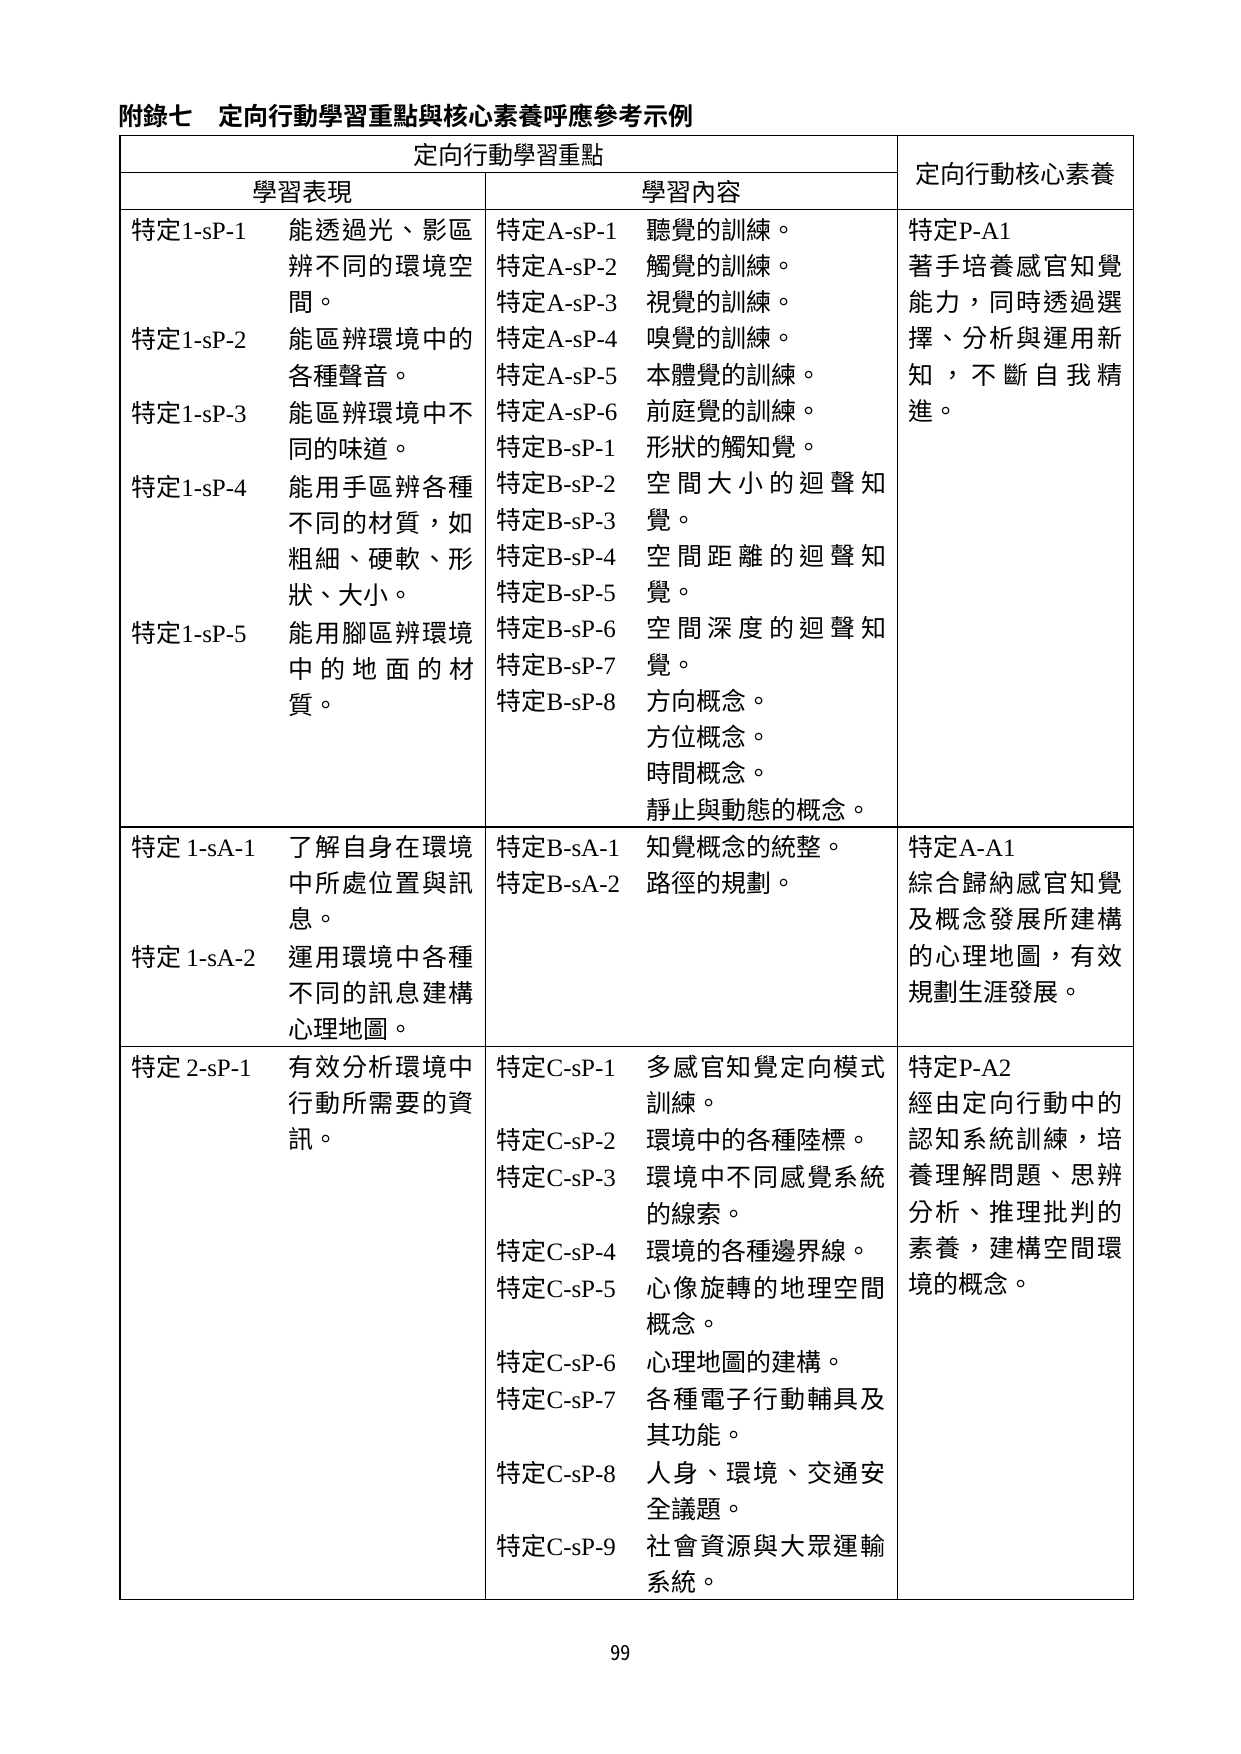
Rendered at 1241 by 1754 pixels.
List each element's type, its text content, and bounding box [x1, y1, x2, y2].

table_cell 特定C-sP-5 [486, 1268, 635, 1341]
table_cell 特定1-sP-5 [121, 612, 277, 826]
table_cell 特定1-sP-2 [121, 319, 277, 392]
table_cell 社會資源與大眾運輸系統。 [635, 1526, 897, 1599]
subtitle 附錄七 定向行動學習重點與核心素養呼應參考示例 [118, 89, 1122, 134]
table_cell 能用手區辨各種不同的材質，如粗細、硬軟、形狀、大小。 [277, 466, 485, 612]
table_cell 運用環境中各種不同的訊息建構心理地圖。 [277, 936, 485, 1046]
table_cell 特定C-sP-6 [486, 1341, 635, 1378]
table_cell 學習內容 [486, 173, 897, 209]
table_cell 了解自身在環境中所處位置與訊息。 [277, 828, 485, 936]
table_cell 學習表現 [121, 173, 485, 209]
table_header 定向行動學習重點 [121, 136, 897, 172]
table_cell 聽覺的訓練。 觸覺的訓練。 視覺的訓練。 嗅覺的訓練。 本體覺的訓練。 前庭覺的訓練。 形狀的觸知覺。 空間大小的迴聲知覺。 空間距離的迴聲知覺。 空間深度的迴聲知覺。 方向概念。 方位概念。 時間概念。 靜止與動態的概念。 [635, 210, 897, 826]
table_cell 各種電子行動輔具及其功能。 [635, 1379, 897, 1452]
table_cell 特定C-sP-3 [486, 1157, 635, 1230]
table_cell 能區辨環境中的各種聲音。 [277, 319, 485, 392]
table_cell 特定1-sP-4 [121, 466, 277, 612]
table_cell 知覺概念的統整。 路徑的規劃。 [635, 828, 897, 1046]
table_cell 特定B-sA-1 特定B-sA-2 [486, 828, 635, 1046]
table_cell 特定A-A1 綜合歸納感官知覺及概念發展所建構的心理地圖，有效規劃生涯發展。 [898, 828, 1133, 1046]
table_cell 特定P-A1 著手培養感官知覺能力，同時透過選擇、分析與運用新知，不斷自我精進。 [898, 210, 1133, 826]
table_cell 特定C-sP-1 [486, 1047, 635, 1119]
table_cell 特定C-sP-7 [486, 1379, 635, 1452]
table_cell 特定C-sP-9 [486, 1526, 635, 1599]
table_cell 能透過光、影區辨不同的環境空間。 [277, 210, 485, 319]
table_cell 特定C-sP-2 [486, 1120, 635, 1157]
table_cell 特定P-A2 經由定向行動中的認知系統訓練，培養理解問題、思辨分析、推理批判的素養，建構空間環境的概念。 [898, 1047, 1133, 1599]
table_cell 能用腳區辨環境中的地面的材質。 [277, 612, 485, 826]
table_cell 特定C-sP-8 [486, 1452, 635, 1526]
table_cell 能區辨環境中不同的味道。 [277, 393, 485, 466]
table_cell 特定1-sA-2 [121, 936, 277, 1046]
table_cell 心像旋轉的地理空間概念。 [635, 1268, 897, 1341]
table_cell 多感官知覺定向模式訓練。 [635, 1047, 897, 1119]
table_cell 環境的各種邊界線。 [635, 1230, 897, 1268]
table_cell 特定1-sP-3 [121, 393, 277, 466]
table_cell 人身、環境、交通安全議題。 [635, 1452, 897, 1526]
table_cell 環境中的各種陸標。 [635, 1120, 897, 1157]
table_header 定向行動核心素養 [898, 136, 1133, 209]
table_cell 特定C-sP-4 [486, 1230, 635, 1268]
table_cell 特定1-sP-1 [121, 210, 277, 319]
table_cell 環境中不同感覺系統的線索。 [635, 1157, 897, 1230]
table_cell 心理地圖的建構。 [635, 1341, 897, 1378]
table_cell 有效分析環境中行動所需要的資訊。 [277, 1047, 485, 1599]
table_cell 特定A-sP-1 特定A-sP-2 特定A-sP-3 特定A-sP-4 特定A-sP-5 特定A-sP-6 特定B-sP-1 特定B-sP-2 特定B-sP-3 特定B-sP-4 特定B-sP-5 特定B-sP-6 特定B-sP-7 特定B-sP-8 [486, 210, 635, 826]
table_cell 特定2-sP-1 [121, 1047, 277, 1599]
table_cell 特定1-sA-1 [121, 828, 277, 936]
